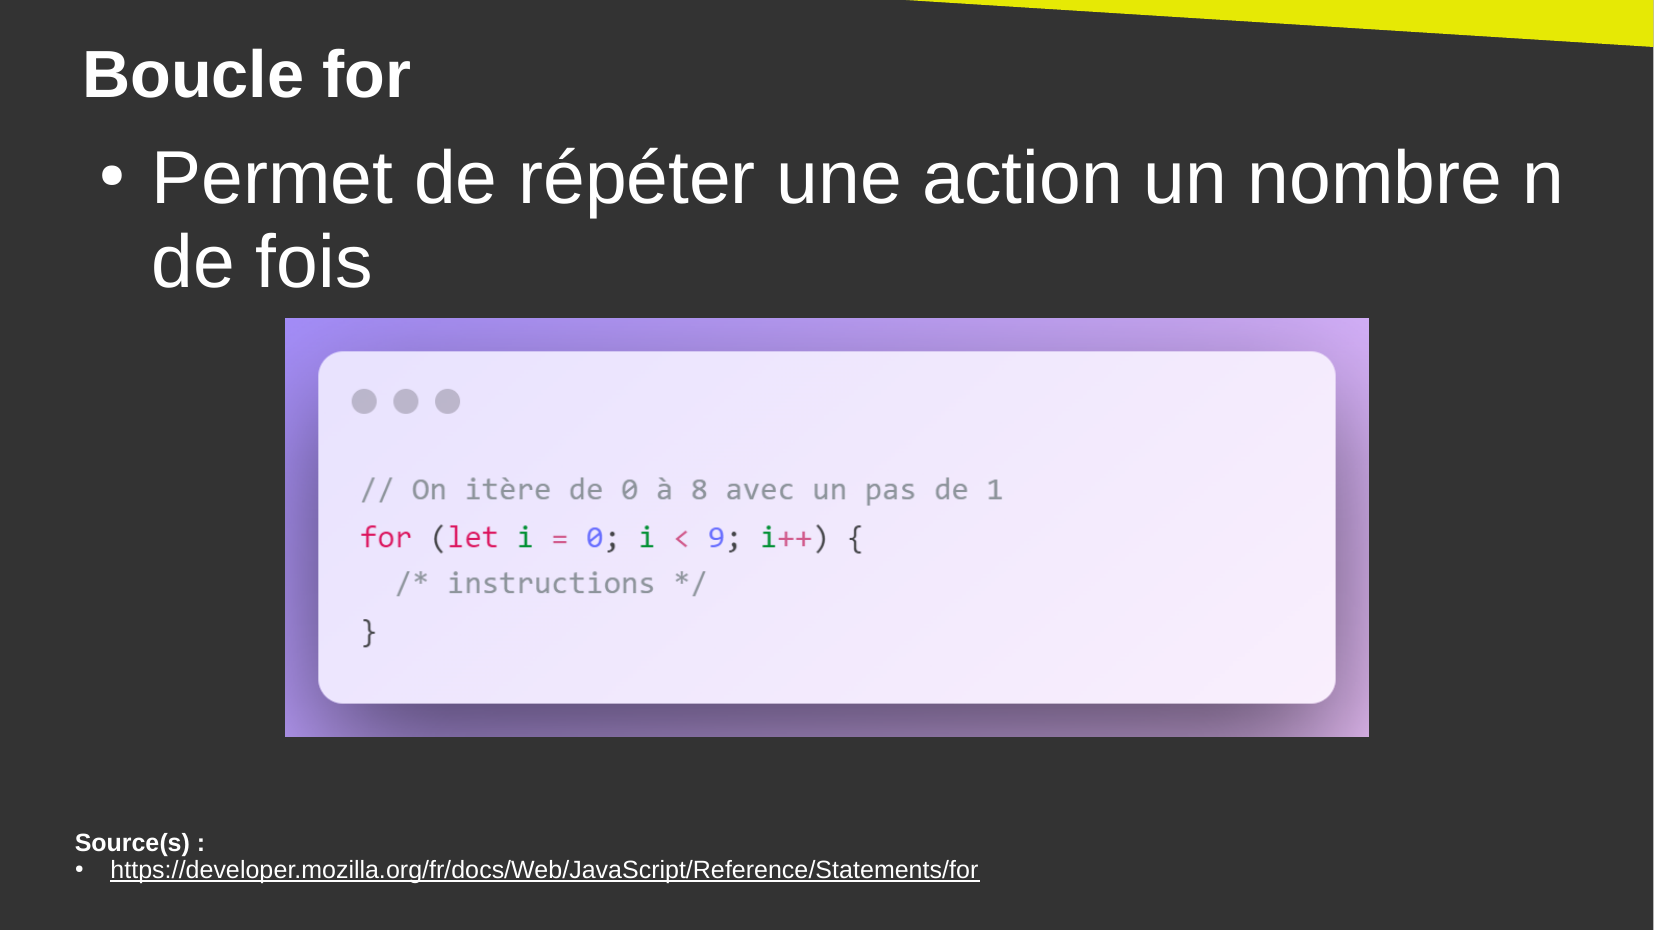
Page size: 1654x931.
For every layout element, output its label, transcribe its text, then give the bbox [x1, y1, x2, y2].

text_box Source(s) : https://developer.mozilla.org/fr/docs/Web/JavaScript/Reference/Statements/for [60, 820, 1583, 892]
text_box [905, 0, 1654, 48]
picture [285, 318, 1369, 737]
list Permet de répéter une action un nombre n de fois [80, 135, 1620, 331]
title Boucle for [82, 37, 1571, 114]
